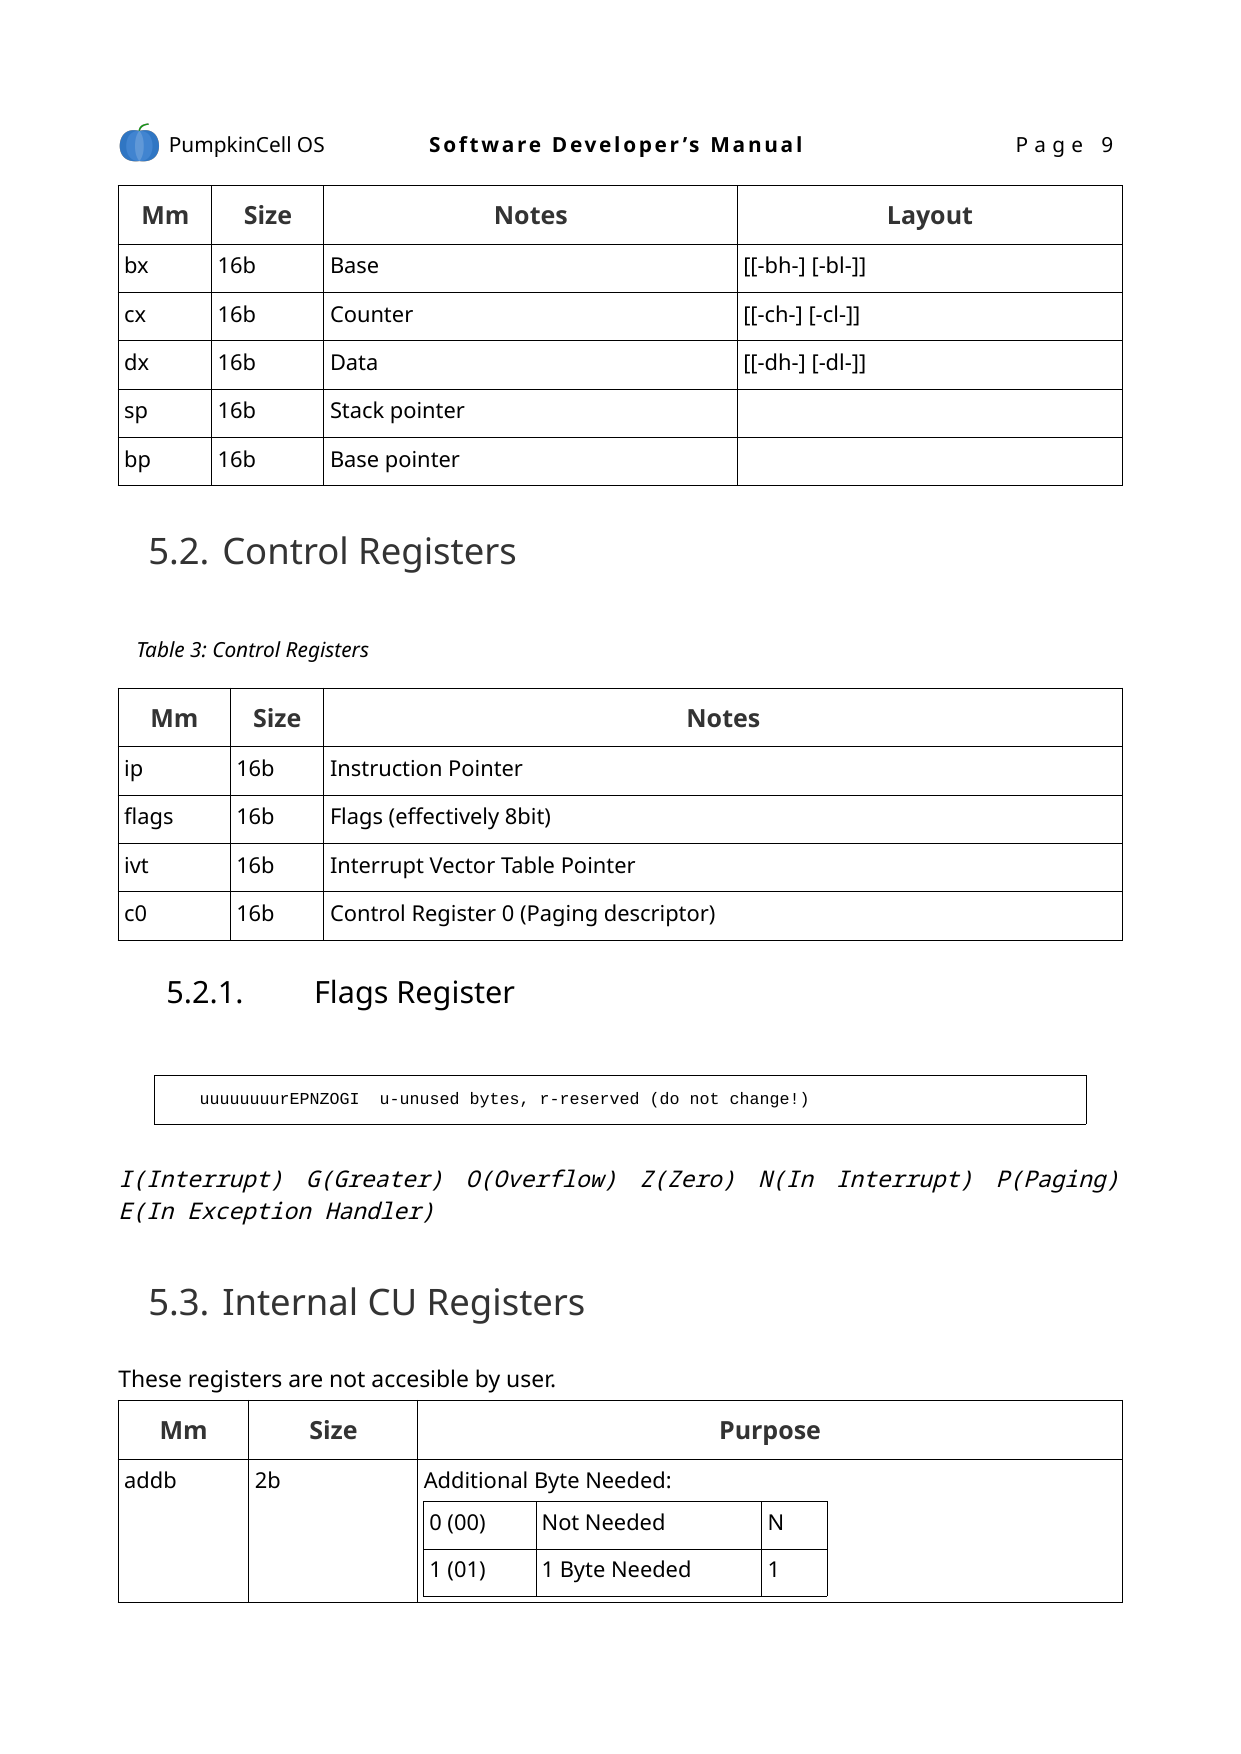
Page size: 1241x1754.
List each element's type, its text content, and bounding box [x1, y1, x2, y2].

table_cell Control Register 0 (Paging descriptor) [324, 892, 1122, 939]
table_header 0 (00) [424, 1502, 536, 1548]
table_header Mm [119, 1401, 248, 1458]
table_cell Stack pointer [324, 390, 737, 437]
subtitle Flags Register [166, 971, 1122, 1012]
table_cell Data [324, 341, 737, 389]
table_cell ip [119, 747, 230, 794]
table_cell [738, 438, 1122, 485]
table_cell bx [119, 245, 211, 292]
table_cell [[-bh-] [-bl-]] [738, 245, 1122, 292]
table_cell flags [119, 796, 230, 843]
table_cell 1 Byte Needed [537, 1550, 761, 1596]
table_cell 16b [231, 892, 323, 939]
table_cell 16b [231, 747, 323, 794]
table_header Purpose [418, 1401, 1122, 1458]
table_cell Counter [324, 293, 737, 340]
table_cell 16b [212, 390, 323, 437]
table_cell sp [119, 390, 211, 437]
table_header Size [212, 186, 323, 244]
table_header Size [249, 1401, 417, 1458]
table_cell 16b [231, 796, 323, 843]
table_cell 16b [212, 245, 323, 292]
table_cell [738, 390, 1122, 437]
table_cell c0 [119, 892, 230, 939]
table_header Mm [119, 689, 230, 746]
subtitle Control Registers [148, 525, 1122, 575]
table_cell Additional Byte Needed: [418, 1460, 1122, 1602]
table_cell 1 [762, 1550, 827, 1596]
table_header Layout [738, 186, 1122, 244]
table_cell Base pointer [324, 438, 737, 485]
table_header Mm [119, 186, 211, 244]
text uuuuuuuurEPNZOGI u-unused bytes, r-reserved (do not change!) [155, 1076, 1086, 1124]
table_cell dx [119, 341, 211, 389]
text These registers are not accesible by user. [118, 1362, 1122, 1394]
text I(Interrupt) G(Greater) O(Overflow) Z(Zero) N(In Interrupt) P(Paging) E(In Exception Handler) [118, 1163, 1122, 1226]
table_cell Flags (effectively 8bit) [324, 796, 1122, 843]
table_cell Base [324, 245, 737, 292]
table_cell 16b [212, 438, 323, 485]
table_cell [[-ch-] [-cl-]] [738, 293, 1122, 340]
table_cell 2b [249, 1460, 417, 1602]
table_cell 16b [212, 341, 323, 389]
table_header N [762, 1502, 827, 1548]
table_cell ivt [119, 844, 230, 891]
table_cell 1 (01) [424, 1550, 536, 1596]
table_cell 16b [231, 844, 323, 891]
table_cell bp [119, 438, 211, 485]
table_cell [[-dh-] [-dl-]] [738, 341, 1122, 389]
table_cell Instruction Pointer [324, 747, 1122, 794]
subtitle Internal CU Registers [148, 1277, 1122, 1326]
picture [115, 118, 164, 167]
text Table 3: Control Registers [136, 635, 1122, 663]
table_cell addb [119, 1460, 248, 1602]
table_cell 16b [212, 293, 323, 340]
table_cell Interrupt Vector Table Pointer [324, 844, 1122, 891]
table_header Notes [324, 186, 737, 244]
table_cell cx [119, 293, 211, 340]
table_header Notes [324, 689, 1122, 746]
table_header Not Needed [537, 1502, 761, 1548]
table_header Size [231, 689, 323, 746]
